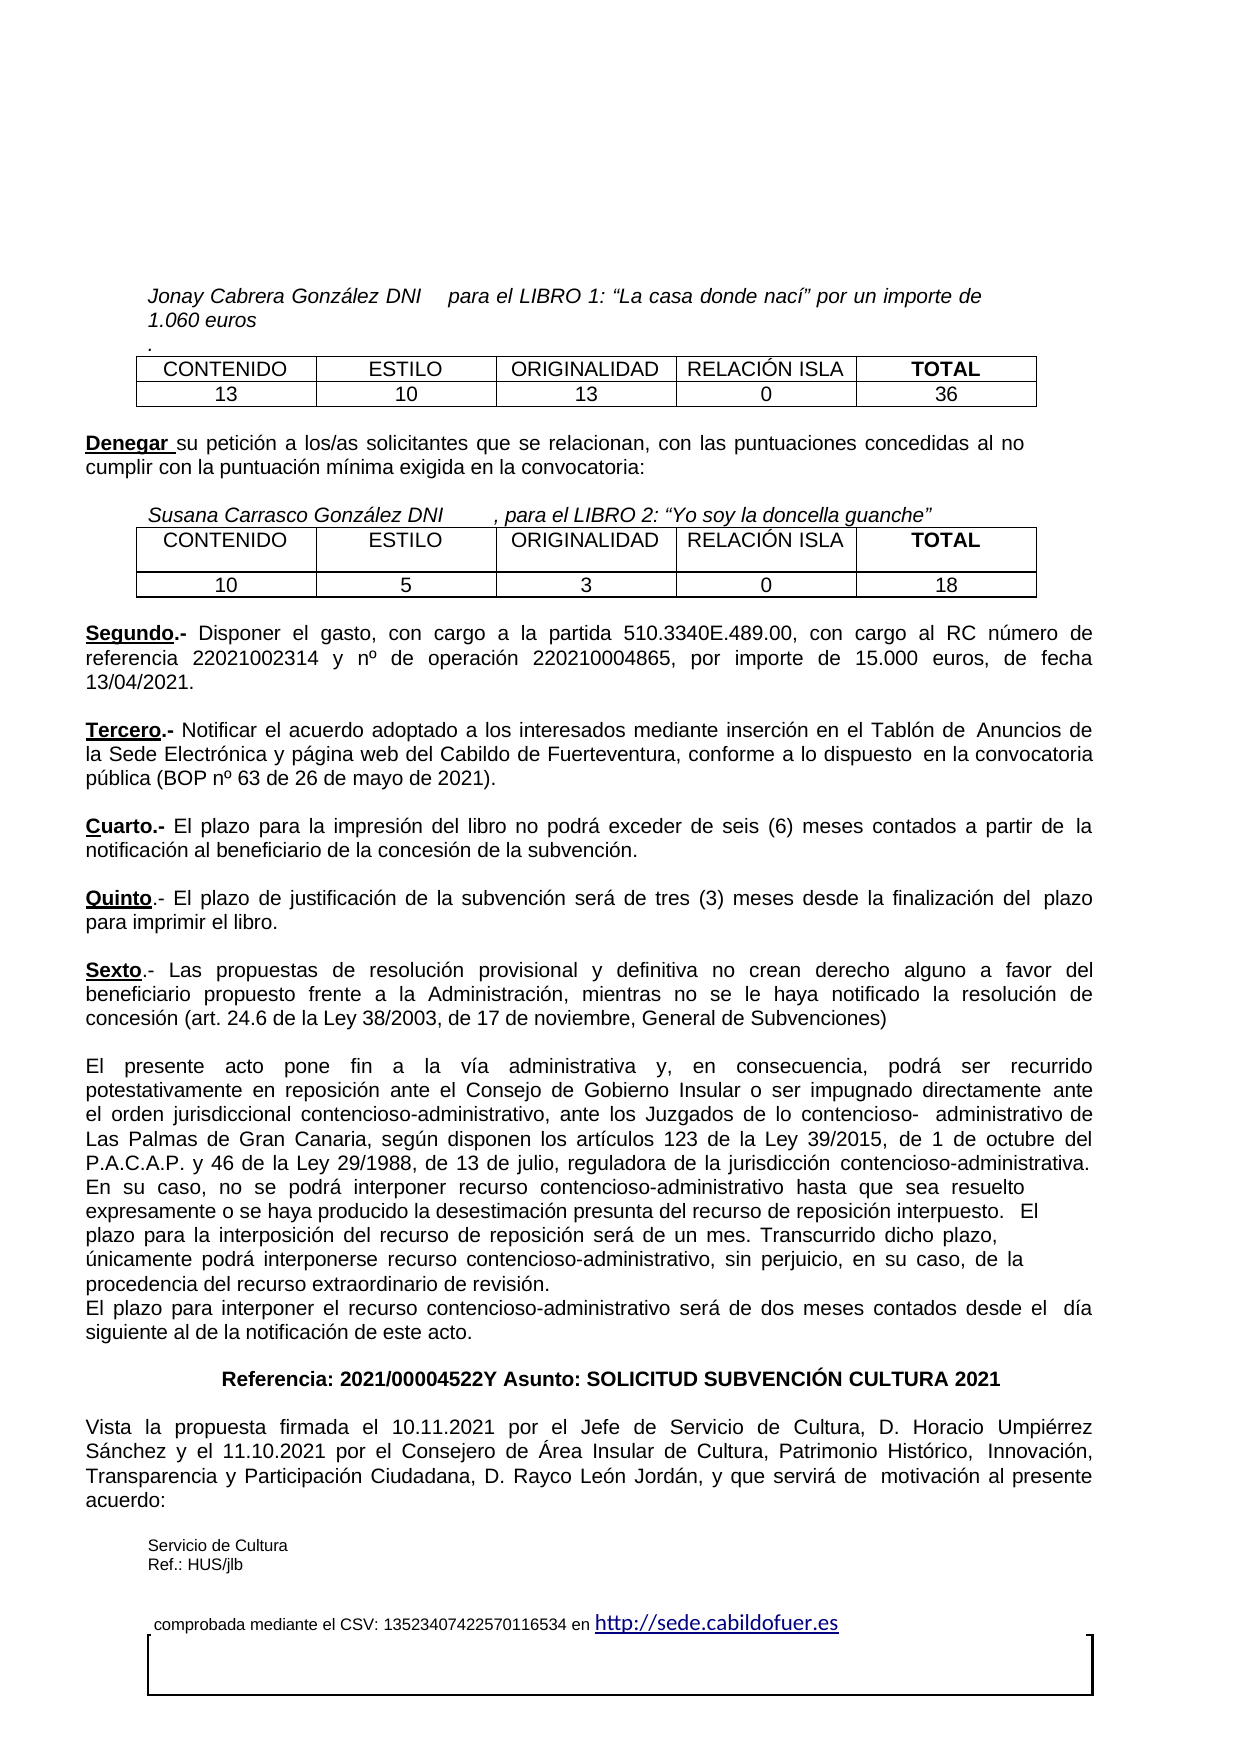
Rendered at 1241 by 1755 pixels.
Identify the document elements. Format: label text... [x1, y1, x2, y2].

table_header ORIGINALIDAD [497, 528, 676, 571]
table_cell 10 [137, 573, 316, 596]
table_cell 13 [137, 382, 316, 406]
text Sexto.- Las propuestas de resolución provisional y definitiva no crean derecho alguno a favor del beneficiario propuesto frente a la Administración, mientras no se le haya notificado la resolución de concesión (art. 24.6 de la Ley 38/2003, de 17 de noviembre, General de Subvenciones) [85, 958, 1093, 1030]
text Servicio de Cultura Ref.: HUS/jlb [148, 1536, 321, 1574]
subtitle Referencia: 2021/00004522Y Asunto: SOLICITUD SUBVENCIÓN CULTURA 2021 [221, 1367, 1107, 1391]
table_cell 0 [677, 382, 856, 406]
text El plazo para interponer el recurso contencioso-administrativo será de dos meses contados desde el día siguiente al de la notificación de este acto. [85, 1295, 1093, 1343]
text 1.060 euros [148, 308, 1107, 332]
text Jonay Cabrera González DNI para el LIBRO 1: “La casa donde nací” por un importe de [148, 284, 1107, 308]
text Quinto.- El plazo de justificación de la subvención será de tres (3) meses desde la finalización del plazo para imprimir el libro. [85, 886, 1093, 934]
table_header TOTAL [857, 528, 1036, 571]
text Segundo.- Disponer el gasto, con cargo a la partida 510.3340E.489.00, con cargo al RC número de referencia 22021002314 y nº de operación 220210004865, por importe de 15.000 euros, de fecha 13/04/2021. [85, 621, 1093, 693]
table_cell 0 [677, 573, 856, 596]
text Tercero.- Notificar el acuerdo adoptado a los interesados mediante inserción en el Tablón de Anuncios de la Sede Electrónica y página web del Cabildo de Fuerteventura, conforme a lo dispuesto en la convocatoria pública (BOP nº 63 de 26 de mayo de 2021). [85, 717, 1093, 790]
table_header RELACIÓN ISLA [677, 528, 856, 571]
text Cuarto.- El plazo para la impresión del libro no podrá exceder de seis (6) meses contados a partir de la notificación al beneficiario de la concesión de la subvención. [85, 814, 1093, 862]
table_cell 10 [317, 382, 496, 406]
text El presente acto pone fin a la vía administrativa y, en consecuencia, podrá ser recurrido potestativamente en reposición ante el Consejo de Gobierno Insular o ser impugnado directamente ante el orden jurisdiccional contencioso-administrativo, ante los Juzgados de lo contencioso- administrativo de Las Palmas de Gran Canaria, según disponen los artículos 123 de la Ley 39/2015, de 1 de octubre del P.A.C.A.P. y 46 de la Ley 29/1988, de 13 de julio, reguladora de la jurisdicción contencioso-administrativa. [85, 1054, 1093, 1175]
table_header ESTILO [317, 528, 496, 571]
table_header ESTILO [317, 357, 496, 381]
table_header CONTENIDO [137, 528, 316, 571]
table_header ORIGINALIDAD [497, 357, 676, 381]
text En su caso, no se podrá interponer recurso contencioso-administrativo hasta que sea resuelto expresamente o se haya producido la desestimación presunta del recurso de reposición interpuesto. El plazo para la interposición del recurso de reposición será de un mes. Transcurrido dicho plazo, únicamente podrá interponerse recurso contencioso-administrativo, sin perjuicio, en su caso, de la procedencia del recurso extraordinario de revisión. [85, 1175, 1088, 1295]
text Denegar su petición a los/as solicitantes que se relacionan, con las puntuaciones concedidas al no cumplir con la puntuación mínima exigida en la convocatoria: [85, 431, 1093, 479]
table_cell 3 [497, 573, 676, 596]
table_header TOTAL [857, 357, 1036, 381]
table_cell 5 [317, 573, 496, 596]
text . [148, 332, 1107, 356]
text Vista la propuesta firmada el 10.11.2021 por el Jefe de Servicio de Cultura, D. Horacio Umpiérrez Sánchez y el 11.10.2021 por el Consejero de Área Insular de Cultura, Patrimonio Histórico, Innovación, Transparencia y Participación Ciudadana, D. Rayco León Jordán, y que servirá de motivación al presente acuerdo: [85, 1415, 1093, 1512]
table_cell 13 [497, 382, 676, 406]
table_cell 36 [857, 382, 1036, 406]
table_cell 18 [857, 573, 1036, 596]
text Susana Carrasco González DNI , para el LIBRO 2: “Yo soy la doncella guanche” [148, 503, 1107, 527]
table_header RELACIÓN ISLA [677, 357, 856, 381]
table_header CONTENIDO [137, 357, 316, 381]
